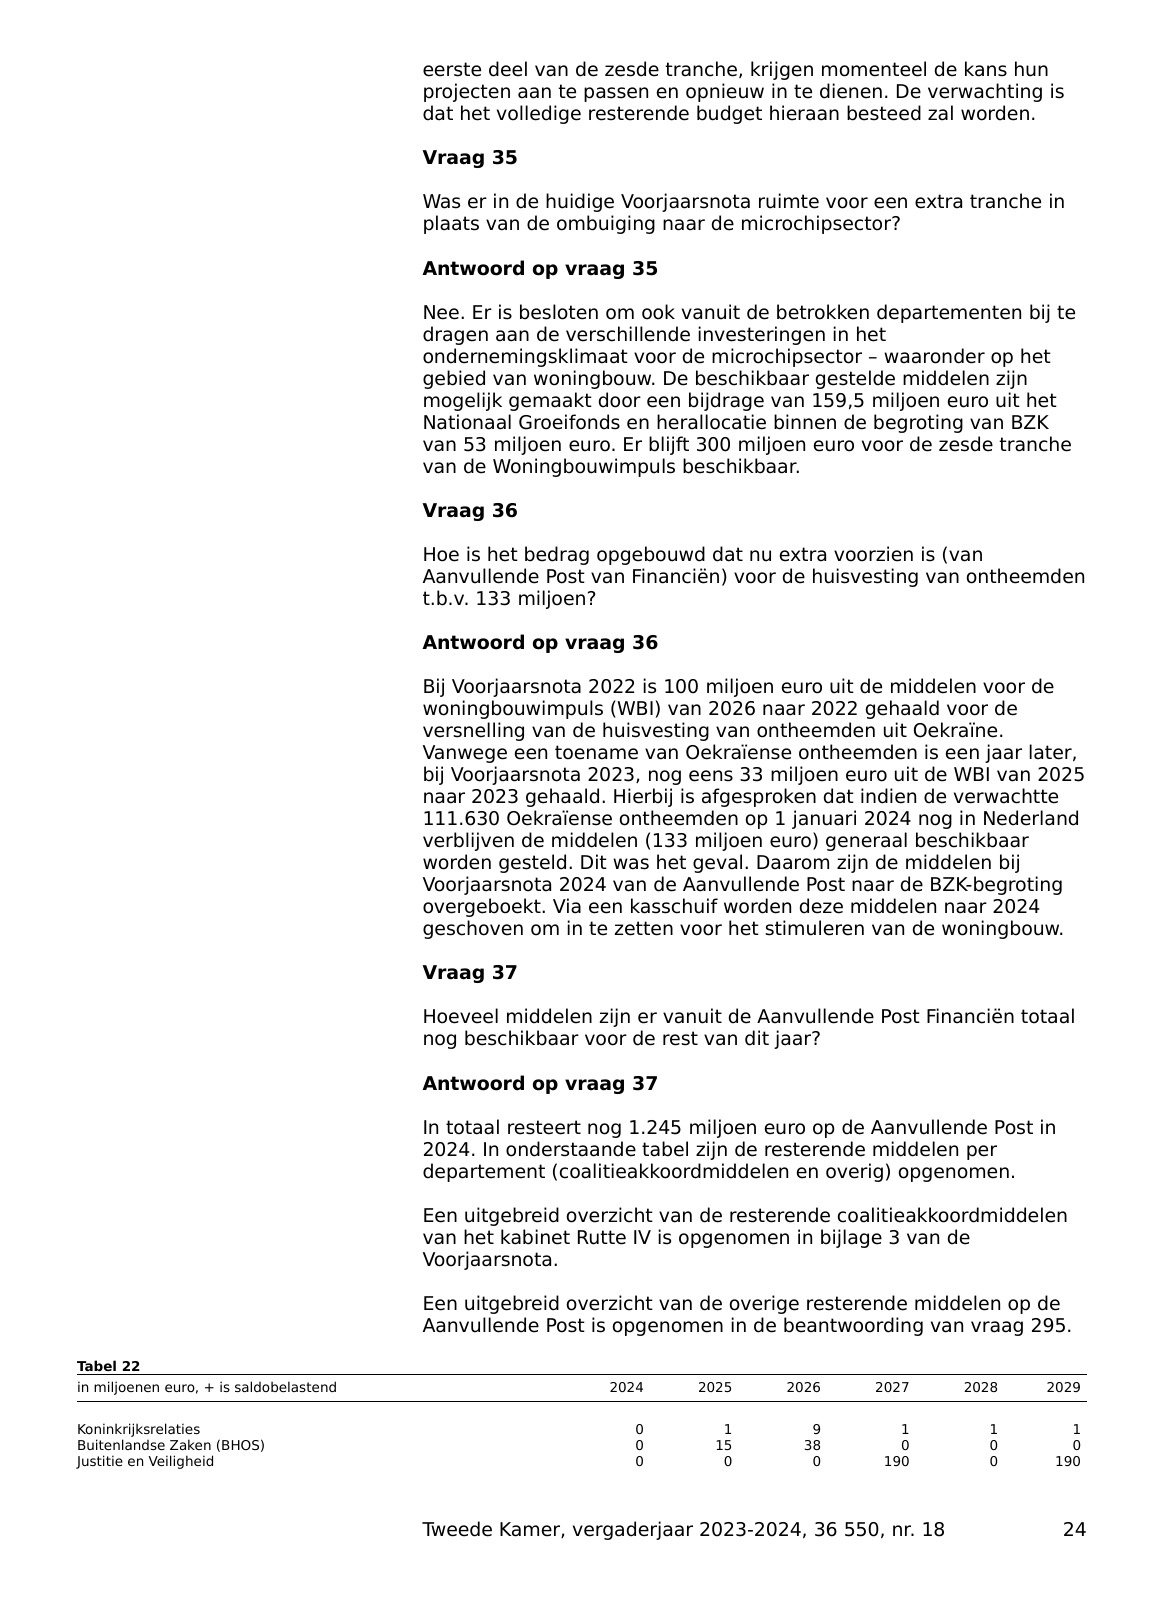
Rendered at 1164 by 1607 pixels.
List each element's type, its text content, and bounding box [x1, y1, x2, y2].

table_cell 0 [561, 1422, 649, 1438]
text In totaal resteert nog 1.245 miljoen euro op de Aanvullende Post in 2024. In onderstaande tabel zijn de resterende middelen per departement (coalitieakkoordmiddelen en overig) opgenomen. [422, 1117, 1087, 1182]
table_cell 2027 [827, 1375, 915, 1401]
subtitle Vraag 37 [422, 962, 1087, 984]
text Een uitgebreid overzicht van de resterende coalitieakkoordmiddelen van het kabinet Rutte IV is opgenomen in bijlage 3 van de Voorjaarsnota. [422, 1205, 1087, 1271]
table_cell [650, 1402, 738, 1422]
table_cell 0 [915, 1454, 1004, 1469]
table_cell 0 [915, 1438, 1004, 1453]
subtitle Antwoord op vraag 36 [422, 632, 1087, 654]
table_cell 0 [650, 1454, 738, 1469]
table_cell 1 [827, 1422, 915, 1438]
subtitle Antwoord op vraag 37 [422, 1072, 1087, 1094]
table_cell 1 [915, 1422, 1004, 1438]
table_cell 2024 [561, 1375, 649, 1401]
text Hoe is het bedrag opgebouwd dat nu extra voorzien is (van Aanvullende Post van Financiën) voor de huisvesting van ontheemden t.b.v. 133 miljoen? [422, 544, 1087, 610]
table_cell [827, 1402, 915, 1422]
text Bij Voorjaarsnota 2022 is 100 miljoen euro uit de middelen voor de woningbouwimpuls (WBI) van 2026 naar 2022 gehaald voor de versnelling van de huisvesting van ontheemden uit Oekraïne. Vanwege een toename van Oekraïense ontheemden is een jaar later, bij Voorjaarsnota 2023, nog eens 33 miljoen euro uit de WBI van 2025 naar 2023 gehaald. Hierbij is afgesproken dat indien de verwachtte 111.630 Oekraïense ontheemden op 1 januari 2024 nog in Nederland verblijven de middelen (133 miljoen euro) generaal beschikbaar worden gesteld. Dit was het geval. Daarom zijn de middelen bij Voorjaarsnota 2024 van de Aanvullende Post naar de BZK-begroting overgeboekt. Via een kasschuif worden deze middelen naar 2024 geschoven om in te zetten voor het stimuleren van de woningbouw. [422, 676, 1087, 940]
table_header Tabel 22 [77, 1359, 1087, 1374]
table_cell [561, 1402, 649, 1422]
table_cell 0 [561, 1438, 649, 1453]
table_cell 2026 [738, 1375, 827, 1401]
table_cell 0 [738, 1454, 827, 1469]
table_cell [1004, 1402, 1087, 1422]
table_cell 2028 [915, 1375, 1004, 1401]
table_cell 190 [827, 1454, 915, 1469]
text eerste deel van de zesde tranche, krijgen momenteel de kans hun projecten aan te passen en opnieuw in te dienen. De verwachting is dat het volledige resterende budget hieraan besteed zal worden. [422, 59, 1087, 125]
table_cell Buitenlandse Zaken (BHOS) [77, 1438, 561, 1453]
table_cell 0 [561, 1454, 649, 1469]
table_cell 2025 [650, 1375, 738, 1401]
text Nee. Er is besloten om ook vanuit de betrokken departementen bij te dragen aan de verschillende investeringen in het ondernemingsklimaat voor de microchipsector – waaronder op het gebied van woningbouw. De beschikbaar gestelde middelen zijn mogelijk gemaakt door een bijdrage van 159,5 miljoen euro uit het Nationaal Groeifonds en herallocatie binnen de begroting van BZK van 53 miljoen euro. Er blijft 300 miljoen euro voor de zesde tranche van de Woningbouwimpuls beschikbaar. [422, 302, 1087, 477]
table_cell 2029 [1004, 1375, 1087, 1401]
text Hoeveel middelen zijn er vanuit de Aanvullende Post Financiën totaal nog beschikbaar voor de rest van dit jaar? [422, 1006, 1087, 1050]
subtitle Vraag 36 [422, 500, 1087, 522]
table_cell 15 [650, 1438, 738, 1453]
table_cell [915, 1402, 1004, 1422]
table_cell 0 [827, 1438, 915, 1453]
text Een uitgebreid overzicht van de overige resterende middelen op de Aanvullende Post is opgenomen in de beantwoording van vraag 295. [422, 1293, 1087, 1337]
text Was er in de huidige Voorjaarsnota ruimte voor een extra tranche in plaats van de ombuiging naar de microchipsector? [422, 191, 1087, 235]
subtitle Antwoord op vraag 35 [422, 257, 1087, 279]
table_cell Justitie en Veiligheid [77, 1454, 561, 1469]
table_cell 190 [1004, 1454, 1087, 1469]
table_cell [738, 1402, 827, 1422]
table_cell 0 [1004, 1438, 1087, 1453]
table_cell in miljoenen euro, + is saldobelastend [77, 1375, 561, 1401]
table_cell 1 [1004, 1422, 1087, 1438]
table_cell [77, 1402, 561, 1422]
table_cell 9 [738, 1422, 827, 1438]
table_cell 1 [650, 1422, 738, 1438]
subtitle Vraag 35 [422, 147, 1087, 169]
table_cell Koninkrijksrelaties [77, 1422, 561, 1438]
table_cell 38 [738, 1438, 827, 1453]
